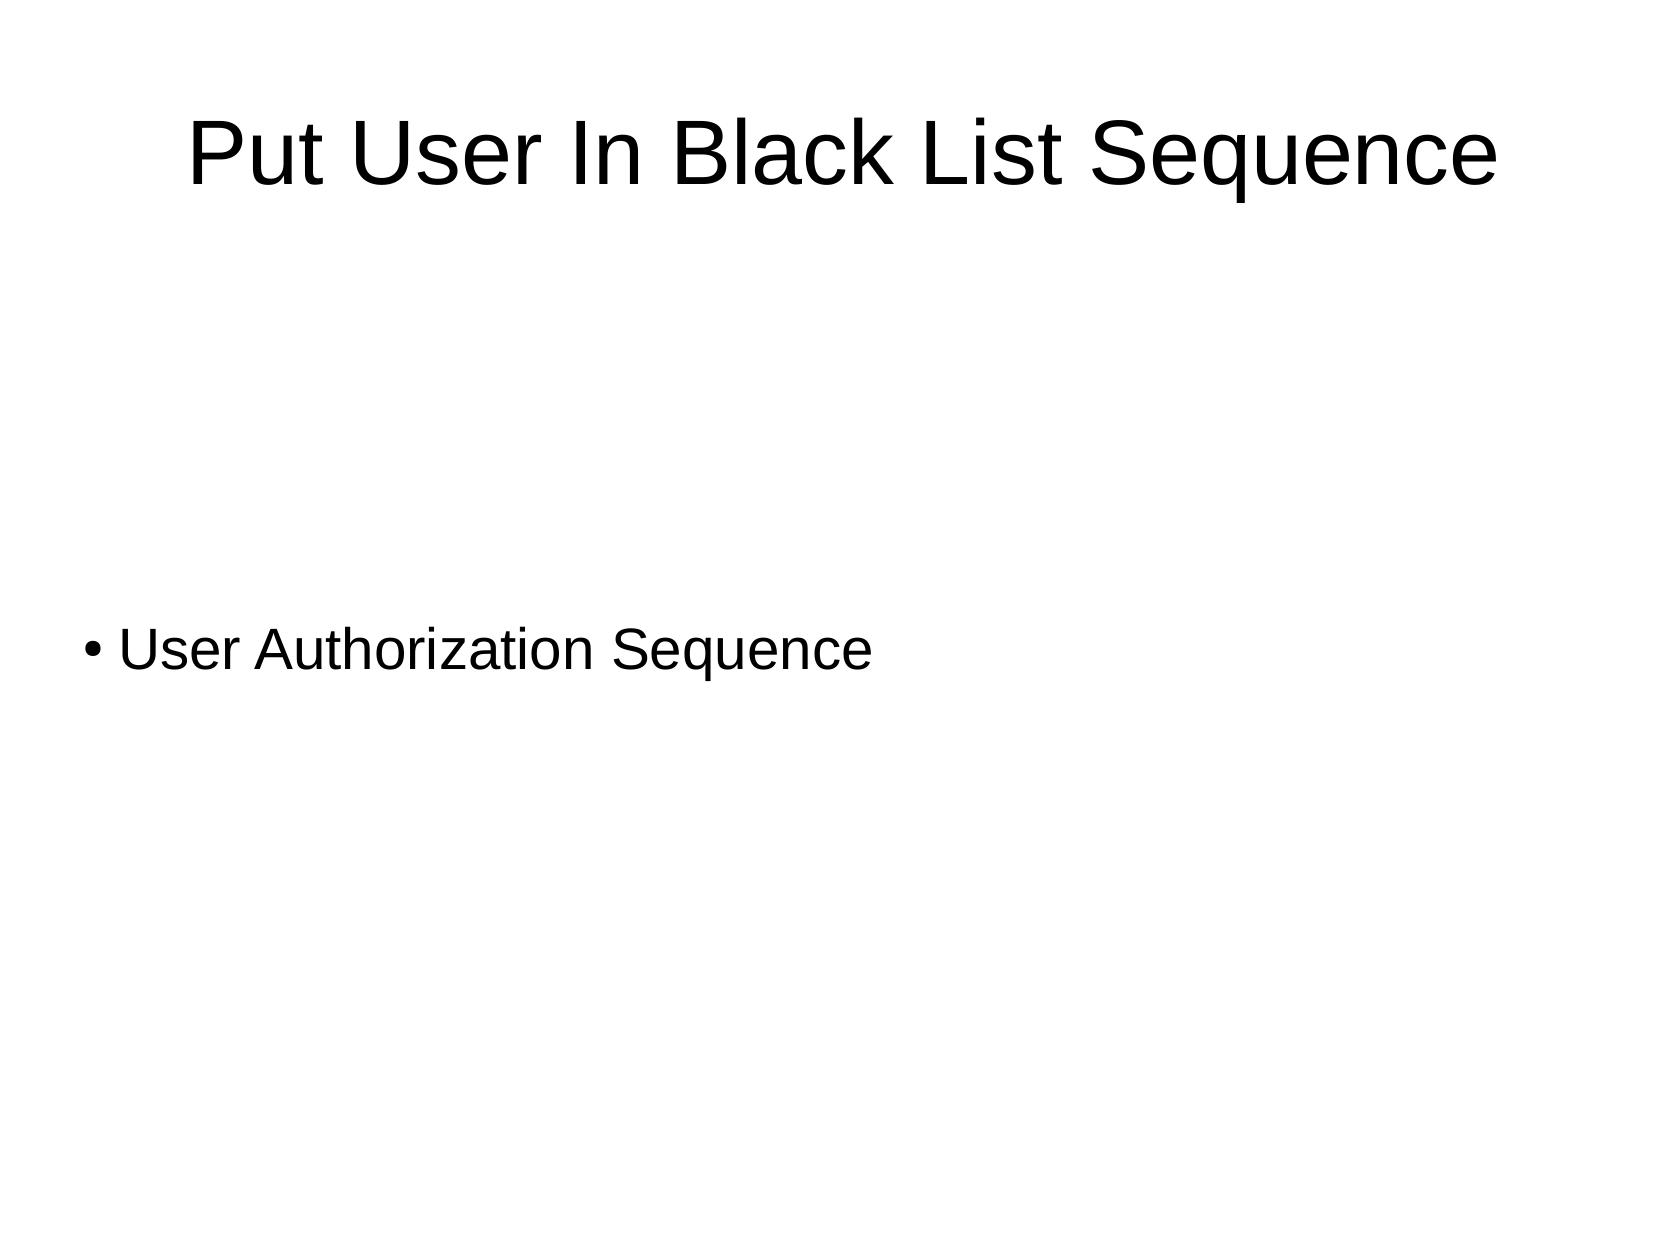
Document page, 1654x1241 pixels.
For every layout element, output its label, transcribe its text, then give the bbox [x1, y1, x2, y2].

title Put User In Black List Sequence [82, 49, 1571, 238]
subtitle User Authorization Sequence [82, 238, 1571, 1062]
